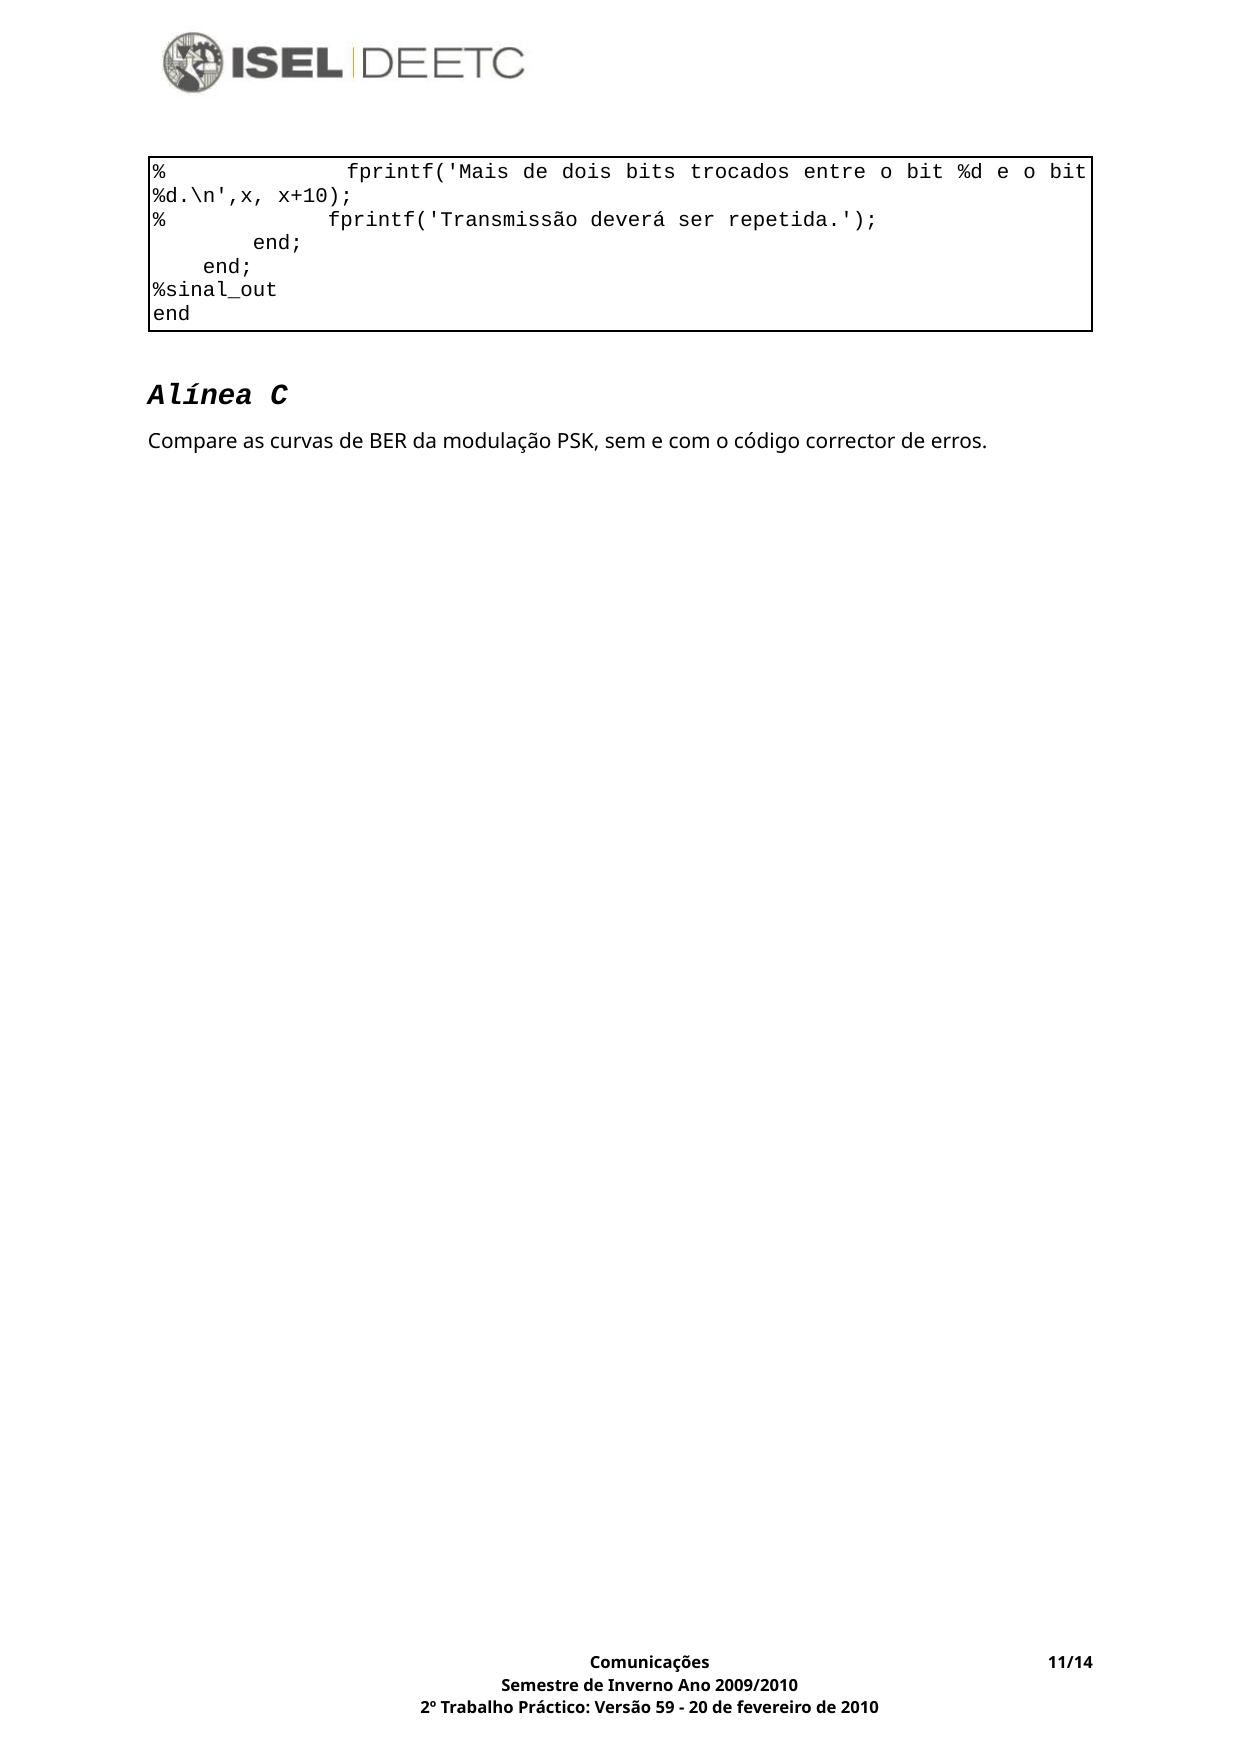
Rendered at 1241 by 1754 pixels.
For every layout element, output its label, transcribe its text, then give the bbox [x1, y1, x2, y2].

picture [153, 17, 555, 118]
text Compare as curvas de BER da modulação PSK, sem e com o código corrector de erros. [148, 426, 1093, 454]
text %sinal_out [150, 274, 1091, 298]
text end; [150, 227, 1091, 251]
text % fprintf('Mais de dois bits trocados entre o bit %d e o bit %d.\n',x, x+10); [150, 158, 1091, 203]
text end; [150, 251, 1091, 274]
text % fprintf('Transmissão deverá ser repetida.'); [150, 203, 1091, 227]
text end [150, 298, 1091, 330]
subtitle Alínea C [148, 380, 1093, 413]
